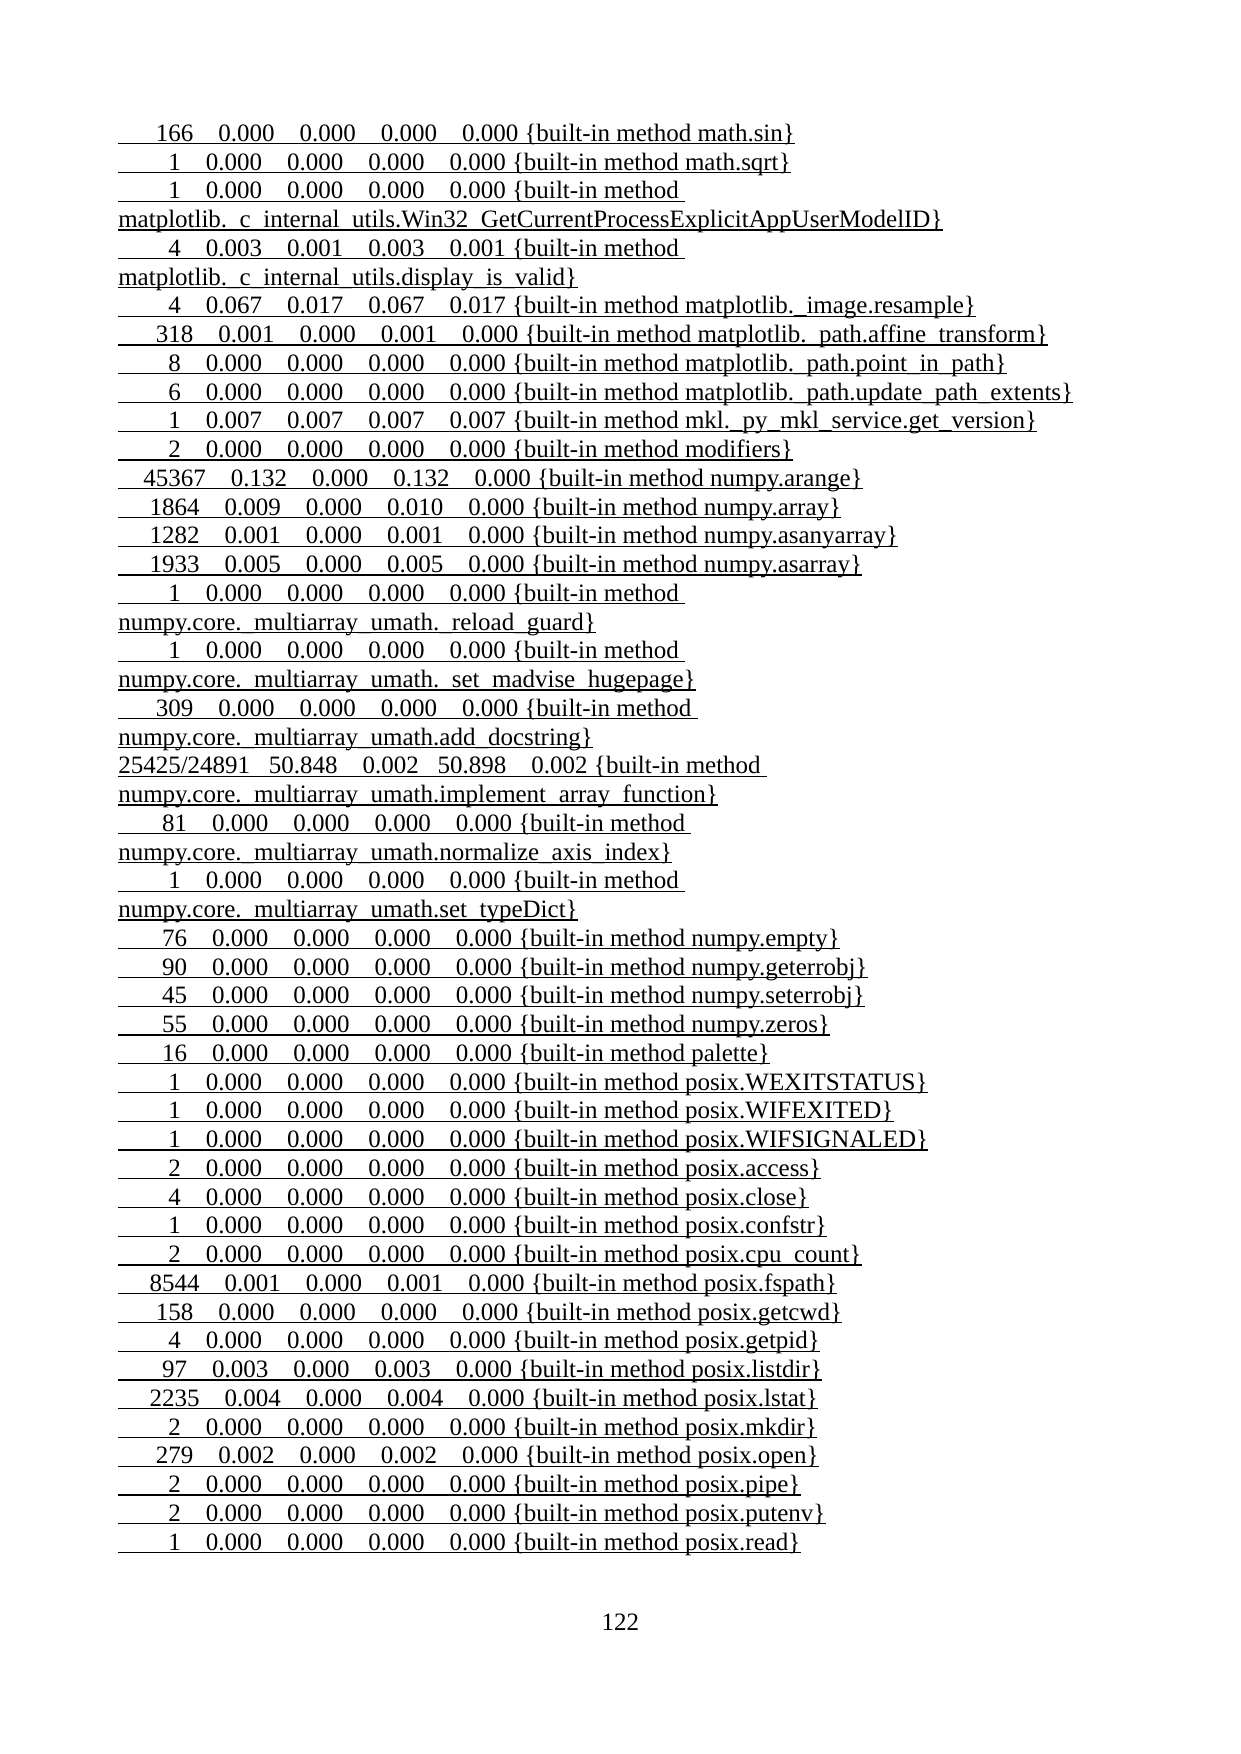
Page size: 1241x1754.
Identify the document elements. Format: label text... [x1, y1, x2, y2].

text 1 0.007 0.007 0.007 0.007 {built-in method mkl._py_mkl_service.get_version} [118, 406, 1122, 434]
text 55 0.000 0.000 0.000 0.000 {built-in method numpy.zeros} [118, 1009, 1122, 1038]
text 2235 0.004 0.000 0.004 0.000 {built-in method posix.lstat} [118, 1383, 1122, 1412]
text 4 0.000 0.000 0.000 0.000 {built-in method posix.getpid} [118, 1326, 1122, 1354]
text 45 0.000 0.000 0.000 0.000 {built-in method numpy.seterrobj} [118, 981, 1122, 1009]
text 1 0.000 0.000 0.000 0.000 {built-in method numpy.core._multiarray_umath._reload_guard} [118, 578, 1122, 636]
text 6 0.000 0.000 0.000 0.000 {built-in method matplotlib._path.update_path_extents} [118, 377, 1122, 406]
text 1864 0.009 0.000 0.010 0.000 {built-in method numpy.array} [118, 492, 1122, 521]
text 25425/24891 50.848 0.002 50.898 0.002 {built-in method numpy.core._multiarray_umath.implement_array_function} [118, 751, 1122, 808]
text 2 0.000 0.000 0.000 0.000 {built-in method posix.pipe} [118, 1469, 1122, 1498]
text 1 0.000 0.000 0.000 0.000 {built-in method numpy.core._multiarray_umath.set_typeDict} [118, 866, 1122, 923]
text 16 0.000 0.000 0.000 0.000 {built-in method palette} [118, 1038, 1122, 1067]
text 279 0.002 0.000 0.002 0.000 {built-in method posix.open} [118, 1441, 1122, 1469]
text 2 0.000 0.000 0.000 0.000 {built-in method posix.putenv} [118, 1498, 1122, 1527]
text 8 0.000 0.000 0.000 0.000 {built-in method matplotlib._path.point_in_path} [118, 348, 1122, 377]
text 318 0.001 0.000 0.001 0.000 {built-in method matplotlib._path.affine_transform} [118, 319, 1122, 348]
text 81 0.000 0.000 0.000 0.000 {built-in method numpy.core._multiarray_umath.normalize_axis_index} [118, 808, 1122, 866]
text 2 0.000 0.000 0.000 0.000 {built-in method posix.cpu_count} [118, 1239, 1122, 1268]
text 1282 0.001 0.000 0.001 0.000 {built-in method numpy.asanyarray} [118, 521, 1122, 549]
text 1 0.000 0.000 0.000 0.000 {built-in method posix.WIFSIGNALED} [118, 1124, 1122, 1153]
text 309 0.000 0.000 0.000 0.000 {built-in method numpy.core._multiarray_umath.add_docstring} [118, 693, 1122, 751]
text 1 0.000 0.000 0.000 0.000 {built-in method posix.WEXITSTATUS} [118, 1067, 1122, 1096]
text 1 0.000 0.000 0.000 0.000 {built-in method math.sqrt} [118, 147, 1122, 176]
text 166 0.000 0.000 0.000 0.000 {built-in method math.sin} [118, 118, 1122, 147]
text 2 0.000 0.000 0.000 0.000 {built-in method posix.access} [118, 1153, 1122, 1182]
text 97 0.003 0.000 0.003 0.000 {built-in method posix.listdir} [118, 1354, 1122, 1383]
text 4 0.003 0.001 0.003 0.001 {built-in method matplotlib._c_internal_utils.display_is_valid} [118, 233, 1122, 291]
text 76 0.000 0.000 0.000 0.000 {built-in method numpy.empty} [118, 923, 1122, 952]
text 1 0.000 0.000 0.000 0.000 {built-in method posix.confstr} [118, 1211, 1122, 1239]
text 8544 0.001 0.000 0.001 0.000 {built-in method posix.fspath} [118, 1268, 1122, 1297]
text 1 0.000 0.000 0.000 0.000 {built-in method matplotlib._c_internal_utils.Win32_GetCurrentProcessExplicitAppUserModelID} [118, 176, 1122, 233]
text 1 0.000 0.000 0.000 0.000 {built-in method posix.read} [118, 1527, 1122, 1556]
text 1 0.000 0.000 0.000 0.000 {built-in method numpy.core._multiarray_umath._set_madvise_hugepage} [118, 636, 1122, 693]
text 90 0.000 0.000 0.000 0.000 {built-in method numpy.geterrobj} [118, 952, 1122, 981]
text 2 0.000 0.000 0.000 0.000 {built-in method modifiers} [118, 434, 1122, 463]
text 1 0.000 0.000 0.000 0.000 {built-in method posix.WIFEXITED} [118, 1096, 1122, 1124]
text 158 0.000 0.000 0.000 0.000 {built-in method posix.getcwd} [118, 1297, 1122, 1326]
text 1933 0.005 0.000 0.005 0.000 {built-in method numpy.asarray} [118, 549, 1122, 578]
text 45367 0.132 0.000 0.132 0.000 {built-in method numpy.arange} [118, 463, 1122, 492]
text 4 0.000 0.000 0.000 0.000 {built-in method posix.close} [118, 1182, 1122, 1211]
text 4 0.067 0.017 0.067 0.017 {built-in method matplotlib._image.resample} [118, 291, 1122, 319]
text 2 0.000 0.000 0.000 0.000 {built-in method posix.mkdir} [118, 1412, 1122, 1441]
